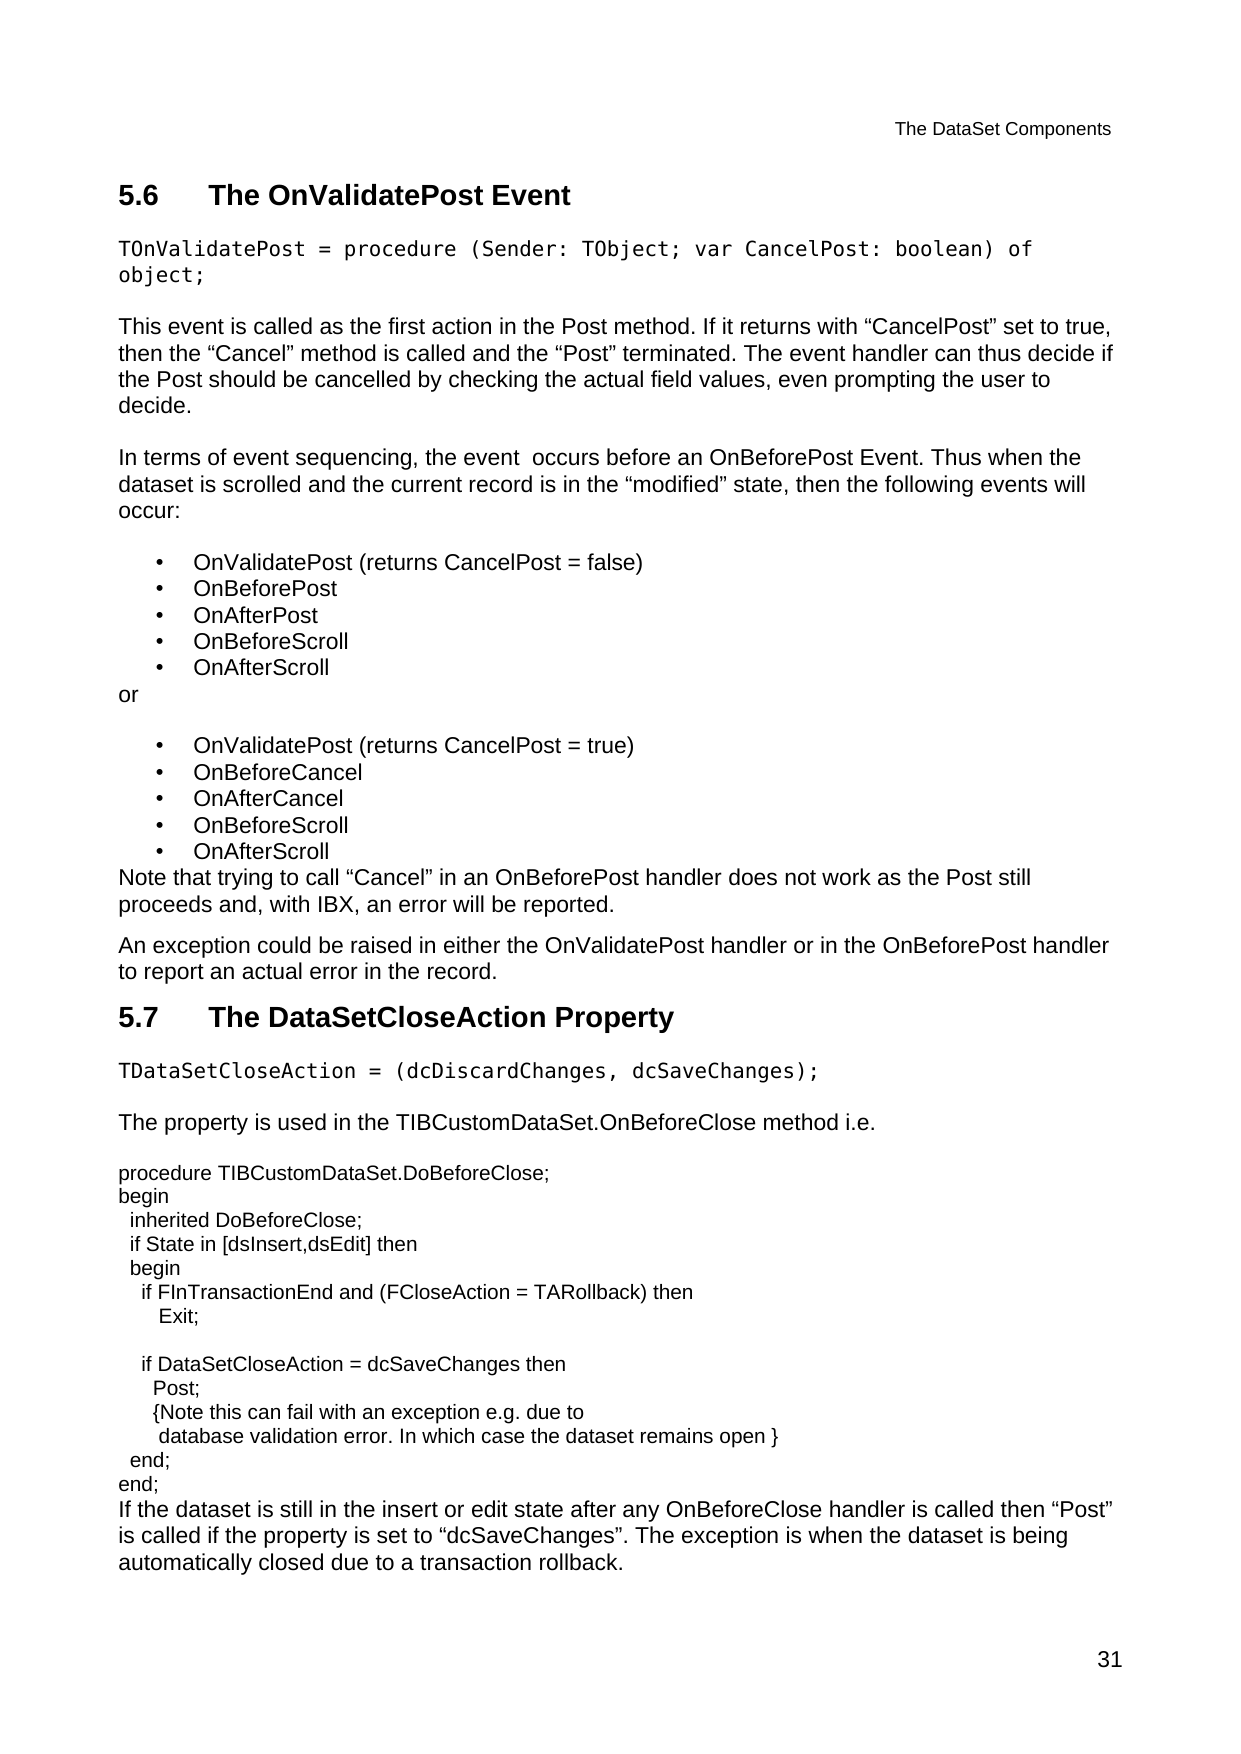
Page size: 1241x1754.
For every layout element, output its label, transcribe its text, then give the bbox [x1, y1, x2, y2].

text Post; [118, 1376, 1122, 1400]
text inherited DoBeforeClose; [118, 1208, 1122, 1232]
text If the dataset is still in the insert or edit state after any OnBeforeClose handler is called then “Post” is called if the property is set to “dcSaveChanges”. The exception is when the dataset is being automatically closed due to a transaction rollback. [118, 1496, 1122, 1575]
list OnAfterPost [156, 602, 1122, 628]
text if State in [dsInsert,dsEdit] then [118, 1232, 1122, 1256]
subtitle The DataSetCloseAction Property [118, 1000, 1122, 1033]
list OnAfterScroll [156, 838, 1122, 864]
text procedure TIBCustomDataSet.DoBeforeClose; [118, 1160, 1122, 1184]
text {Note this can fail with an exception e.g. due to [118, 1400, 1122, 1424]
text Note that trying to call “Cancel” in an OnBeforePost handler does not work as the Post still proceeds and, with IBX, an error will be reported. [118, 864, 1122, 917]
list OnBeforeScroll [156, 812, 1122, 838]
text TOnValidatePost = procedure (Sender: TObject; var CancelPost: boolean) of object; [118, 237, 1122, 288]
text if FInTransactionEnd and (FCloseAction = TARollback) then [118, 1280, 1122, 1304]
list OnBeforeScroll [156, 628, 1122, 654]
text This event is called as the first action in the Post method. If it returns with “CancelPost” set to true, then the “Cancel” method is called and the “Post” terminated. The event handler can thus decide if the Post should be cancelled by checking the actual field values, even prompting the user to decide. [118, 313, 1122, 419]
list OnValidatePost (returns CancelPost = true) [156, 732, 1122, 759]
text TDataSetCloseAction = (dcDiscardChanges, dcSaveChanges); [118, 1059, 1122, 1083]
text or [118, 681, 1122, 707]
text database validation error. In which case the dataset remains open } [118, 1424, 1122, 1448]
text Exit; [118, 1304, 1122, 1328]
text begin [118, 1184, 1122, 1208]
list OnValidatePost (returns CancelPost = false) [156, 549, 1122, 575]
subtitle The OnValidatePost Event [118, 178, 1122, 212]
text end; [118, 1472, 1122, 1496]
text The property is used in the TIBCustomDataSet.OnBeforeClose method i.e. [118, 1108, 1122, 1135]
text begin [118, 1256, 1122, 1280]
text if DataSetCloseAction = dcSaveChanges then [118, 1352, 1122, 1376]
text In terms of event sequencing, the event occurs before an OnBeforePost Event. Thus when the dataset is scrolled and the current record is in the “modified” state, then the following events will occur: [118, 444, 1122, 523]
text end; [118, 1448, 1122, 1472]
list OnBeforePost [156, 575, 1122, 602]
list OnAfterScroll [156, 654, 1122, 681]
text An exception could be raised in either the OnValidatePost handler or in the OnBeforePost handler to report an actual error in the record. [118, 932, 1122, 985]
list OnBeforeCancel [156, 759, 1122, 785]
list OnAfterCancel [156, 785, 1122, 812]
